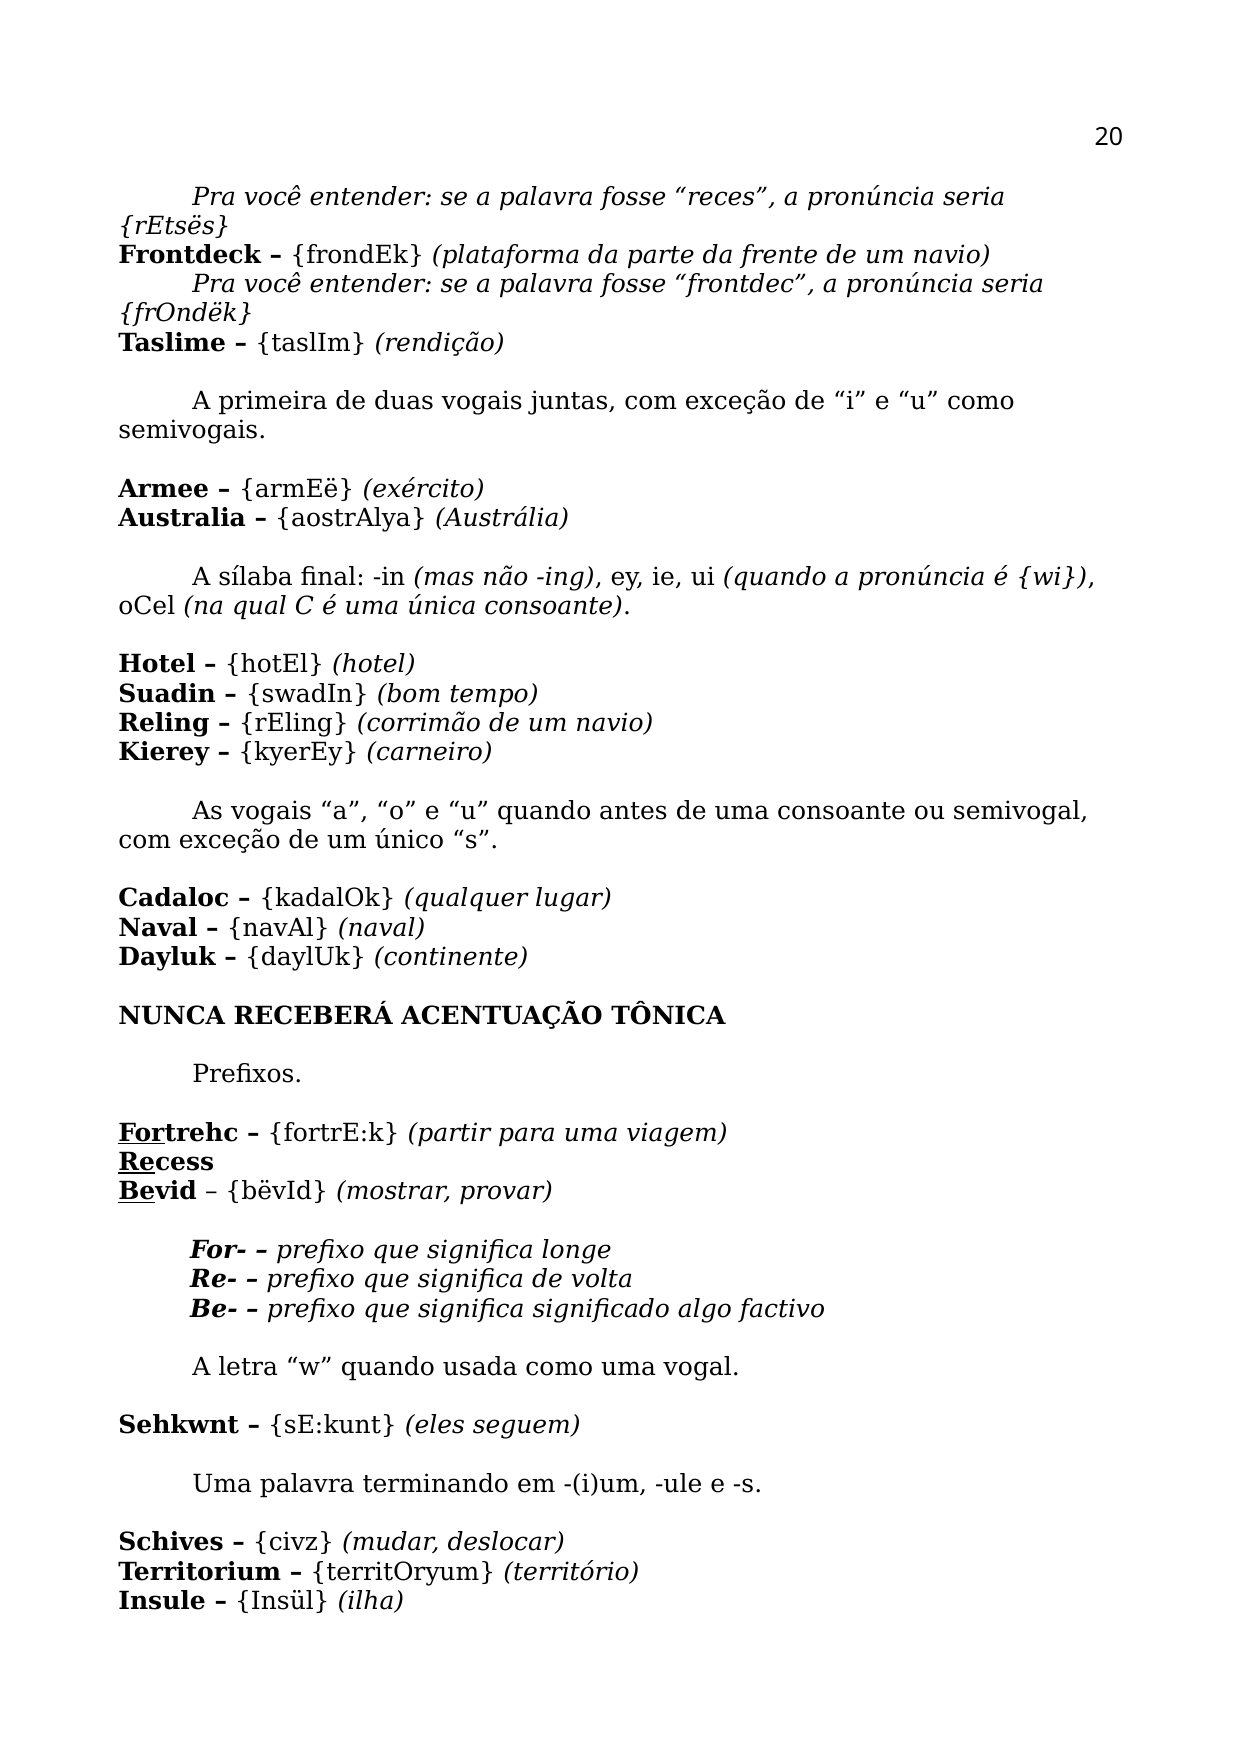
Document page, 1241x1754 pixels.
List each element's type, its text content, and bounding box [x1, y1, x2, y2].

text A letra “w” quando usada como uma vogal. [118, 1352, 1123, 1381]
text Fortrehc – {fortrE:k} (partir para uma viagem) [118, 1117, 1123, 1147]
text Pra você entender: se a palavra fosse “reces”, a pronúncia seria {rEtsës} [118, 182, 1123, 240]
text As vogais “a”, “o” e “u” quando antes de uma consoante ou semivogal, com exceção de um único “s”. [118, 796, 1123, 854]
text Pra você entender: se a palavra fosse “frontdec”, a pronúncia seria {frOndëk} [118, 269, 1123, 328]
text Reling – {rEling} (corrimão de um navio) [118, 708, 1123, 737]
text Armee – {armEë} (exército) [118, 474, 1123, 503]
text Re- – prefixo que significa de volta [190, 1264, 1123, 1293]
subtitle NUNCA RECEBERÁ ACENTUAÇÃO TÔNICA [118, 1001, 1123, 1030]
text Frontdeck – {frondEk} (plataforma da parte da frente de um navio) [118, 240, 1123, 269]
text Bevid – {bëvId} (mostrar, provar) [118, 1176, 1123, 1206]
text Australia – {aostrAlya} (Austrália) [118, 503, 1123, 532]
text Territorium – {territOryum} (território) [118, 1557, 1123, 1586]
text Insule – {Insül} (ilha) [118, 1586, 1123, 1615]
text A sílaba final: -in (mas não -ing), ey, ie, ui (quando a pronúncia é {wi}), oCel (na qual C é uma única consoante). [118, 562, 1123, 620]
text Prefixos. [118, 1059, 1123, 1088]
text Schives – {civz} (mudar, deslocar) [118, 1527, 1123, 1557]
text Dayluk – {daylUk} (continente) [118, 942, 1123, 971]
text Be- – prefixo que significa significado algo factivo [190, 1293, 1123, 1323]
text Kierey – {kyerEy} (carneiro) [118, 737, 1123, 767]
text Recess [118, 1147, 1123, 1176]
text Cadaloc – {kadalOk} (qualquer lugar) [118, 883, 1123, 913]
text Hotel – {hotEl} (hotel) [118, 649, 1123, 678]
text Taslime – {taslIm} (rendição) [118, 328, 1123, 357]
text Uma palavra terminando em -(i)um, -ule e -s. [118, 1469, 1123, 1498]
text Sehkwnt – {sE:kunt} (eles seguem) [118, 1410, 1123, 1440]
text Naval – {navAl} (naval) [118, 913, 1123, 942]
text For- – prefixo que significa longe [190, 1235, 1123, 1264]
text A primeira de duas vogais juntas, com exceção de “i” e “u” como semivogais. [118, 386, 1123, 444]
text Suadin – {swadIn} (bom tempo) [118, 678, 1123, 708]
